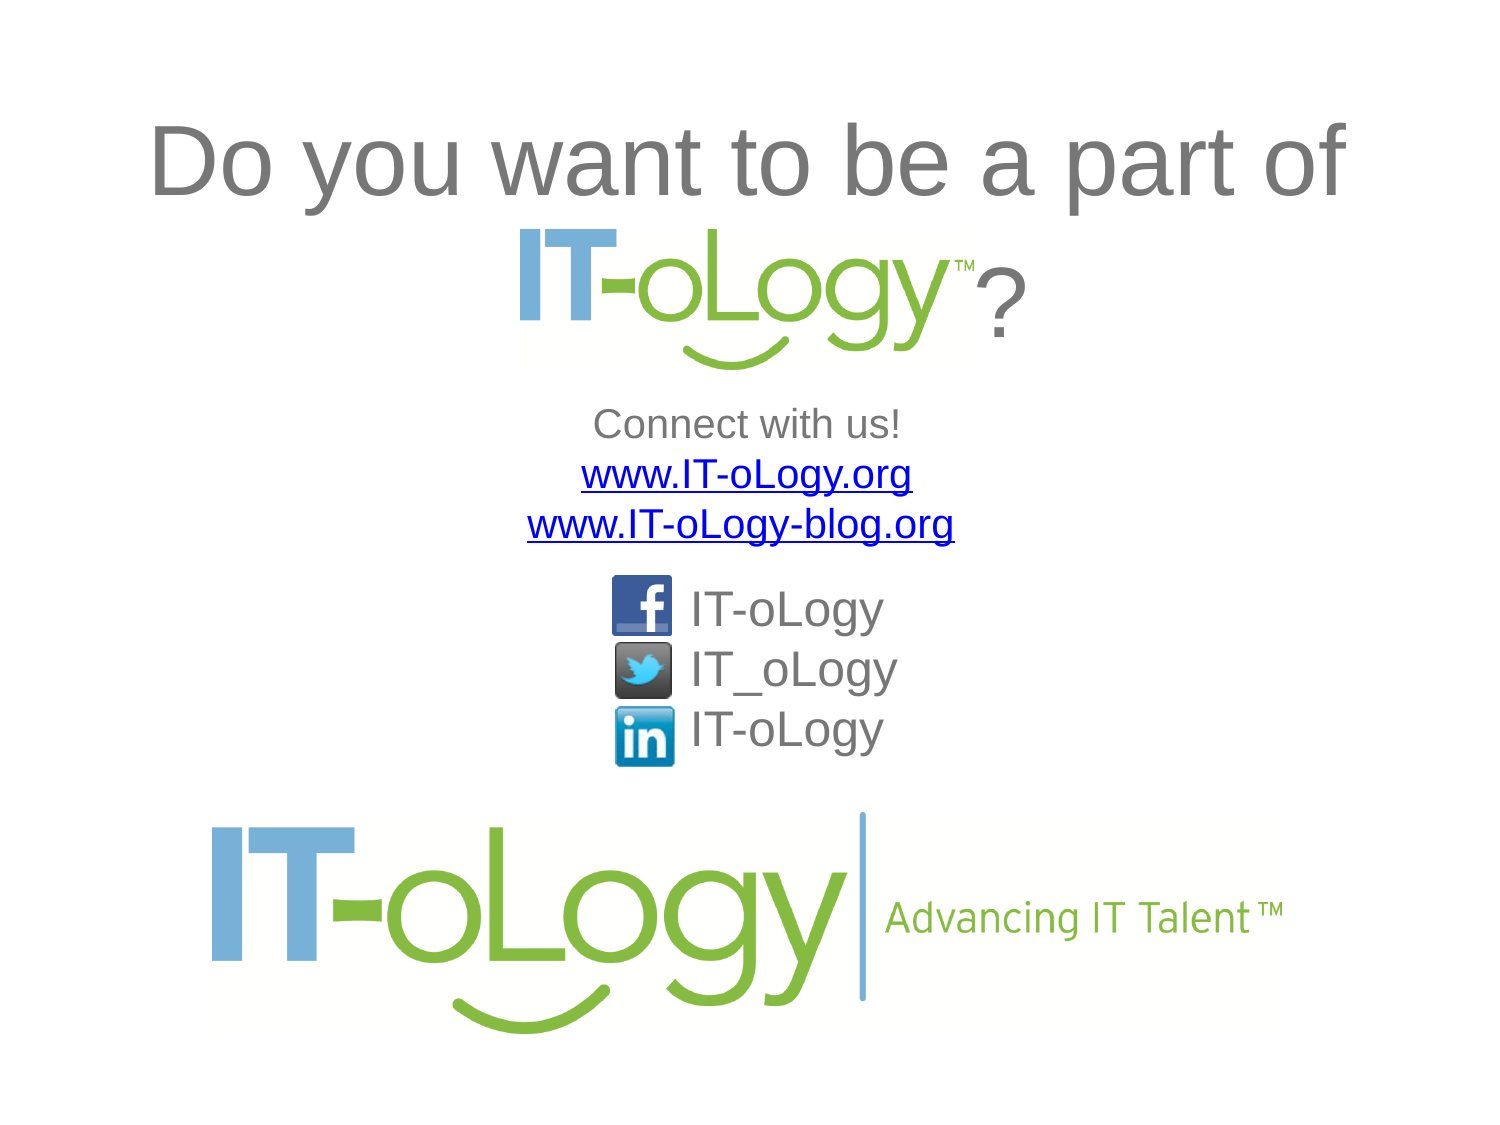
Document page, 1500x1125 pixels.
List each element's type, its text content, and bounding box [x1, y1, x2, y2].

picture [612, 575, 672, 636]
text_box ? [849, 229, 1154, 365]
text_box Do you want to be a part of [128, 87, 1366, 223]
picture [212, 812, 1282, 1035]
picture [520, 229, 974, 370]
text_box IT-oLogy IT_oLogy IT-oLogy [675, 569, 925, 765]
picture [615, 706, 675, 767]
picture [615, 642, 672, 699]
text_box Connect with us! www.IT-oLogy.org www.IT-oLogy-blog.org [272, 389, 1223, 555]
picture [638, 728, 666, 758]
